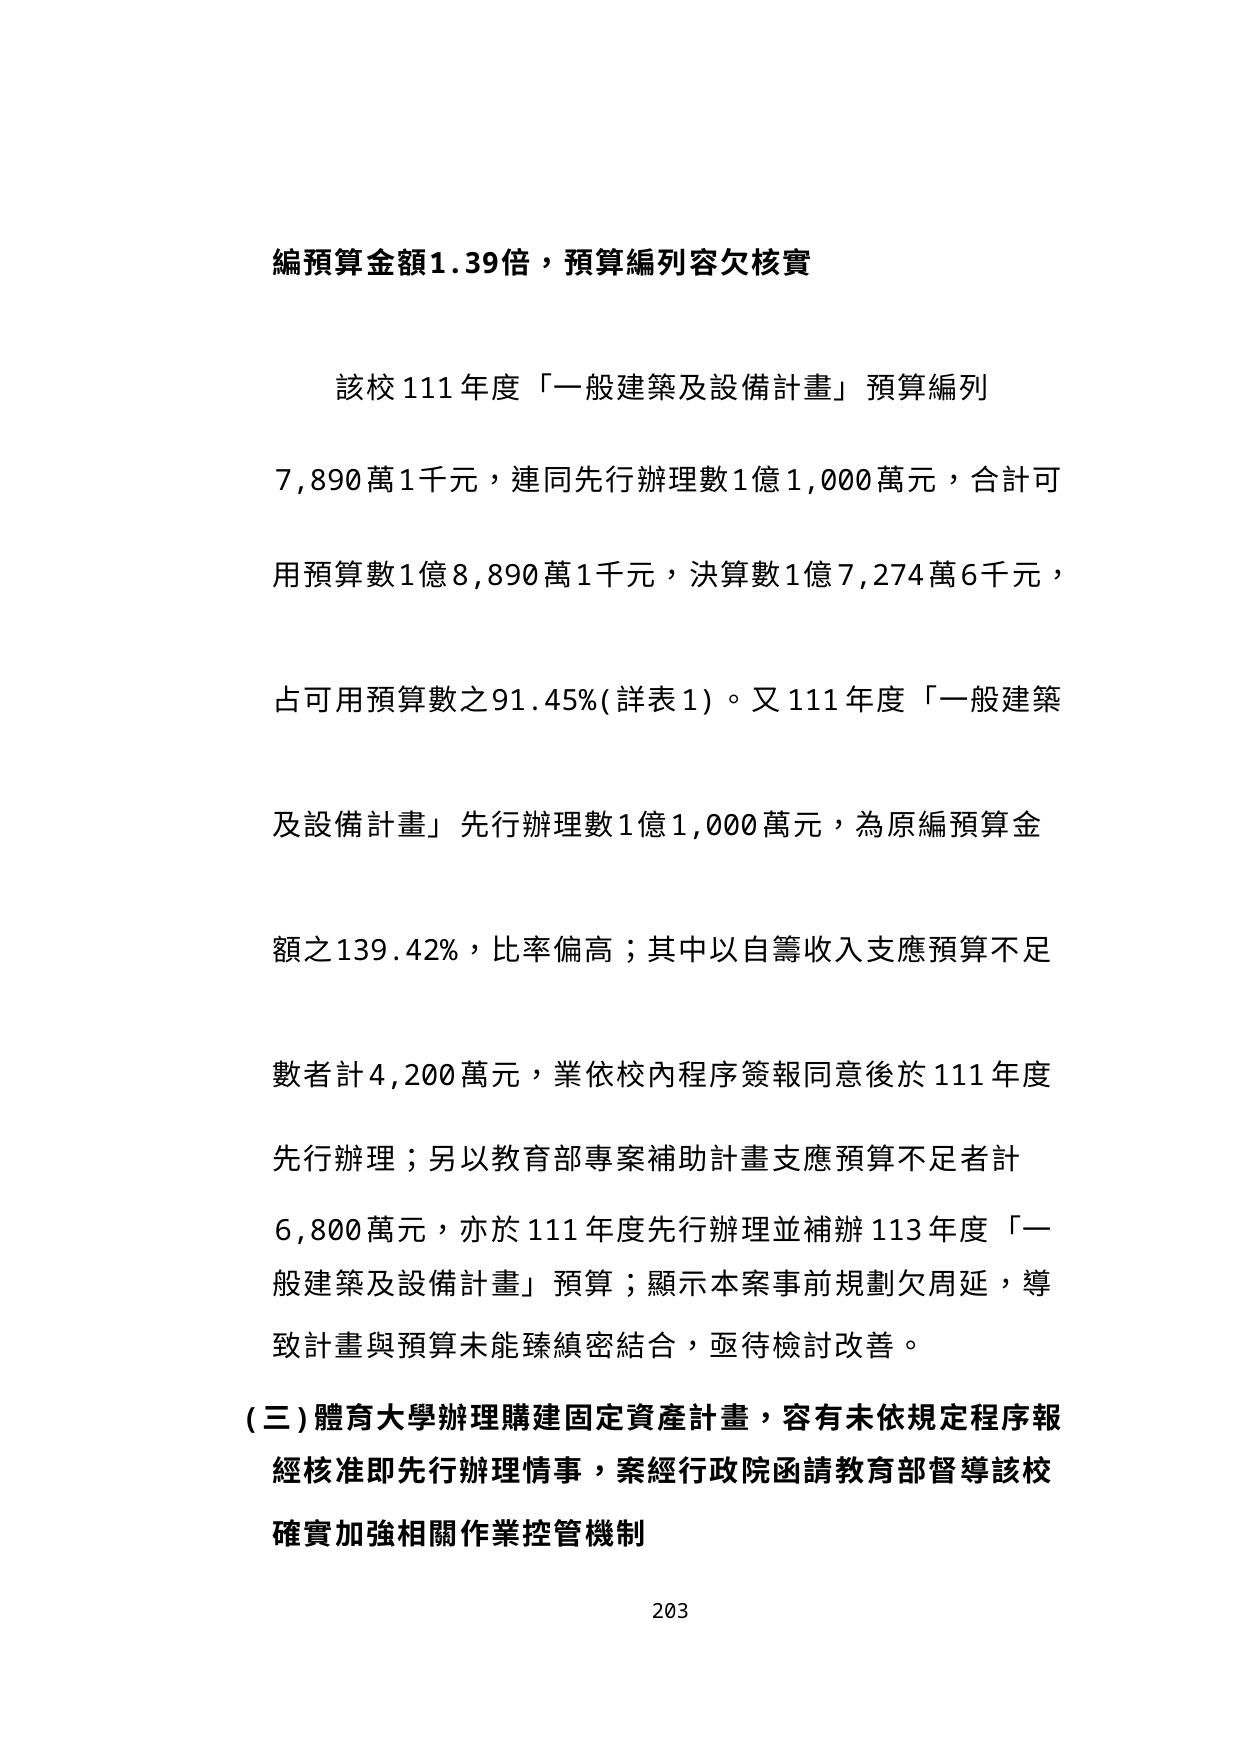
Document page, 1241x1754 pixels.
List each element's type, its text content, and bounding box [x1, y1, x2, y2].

text 該校111年度「一般建築及設備計畫」預算編列7,890萬1千元，連同先行辦理數1億1,000萬元，合計可用預算數1億8,890萬1千元，決算數1億7,274萬6千元，占可用預算數之91.45%(詳表1)。又111年度「一般建築及設備計畫」先行辦理數1億1,000萬元，為原編預算金額之139.42%，比率偏高；其中以自籌收入支應預算不足數者計4,200萬元，業依校內程序簽報同意後於111年度先行辦理；另以教育部專案補助計畫支應預算不足者計6,800萬元，亦於111年度先行辦理並補辦113年度「一般建築及設備計畫」預算；顯示本案事前規劃欠周延，導致計畫與預算未能臻縝密結合，亟待檢討改善。 [266, 302, 1063, 1365]
text (三)體育大學辦理購建固定資產計畫，容有未依規定程序報經核准即先行辦理情事，案經行政院函請教育部督導該校確實加強相關作業控管機制 [236, 1365, 1063, 1552]
text 編預算金額1.39倍，預算編列容欠核實 [236, 177, 1063, 302]
